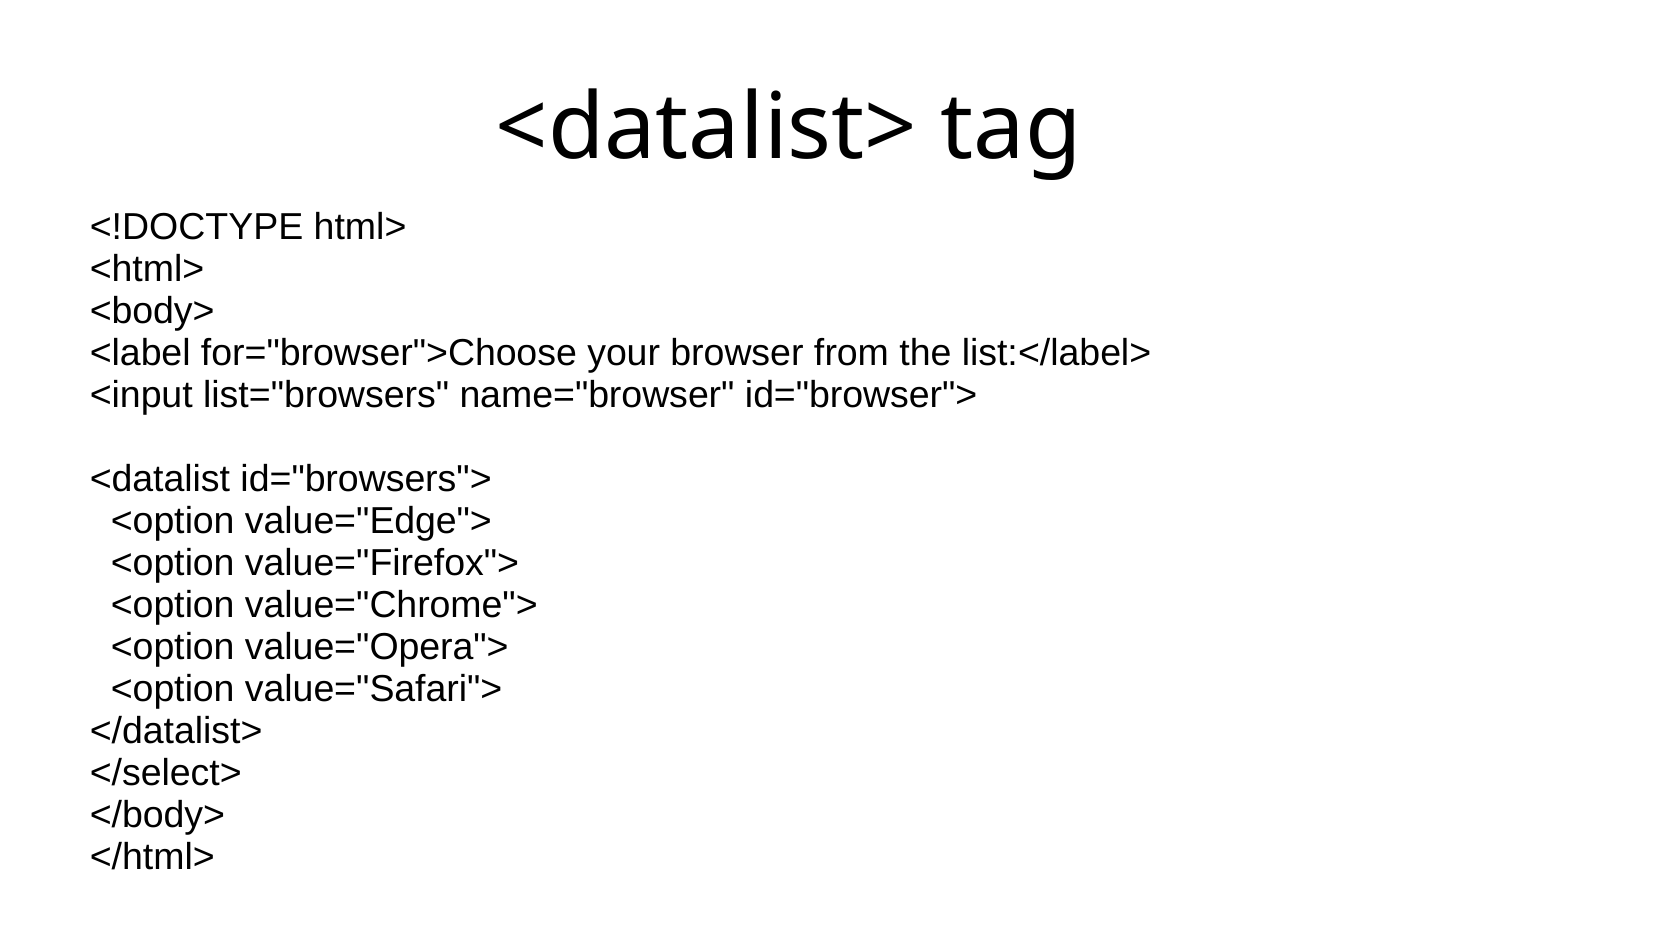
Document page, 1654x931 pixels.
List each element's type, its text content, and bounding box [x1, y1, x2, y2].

text_box <!DOCTYPE html> <html> <body> <label for="browser">Choose your browser from the list:</label> <input list="browsers" name="browser" id="browser"> <datalist id="browsers"> <option value="Edge"> <option value="Firefox"> <option value="Chrome"> <option value="Opera"> <option value="Safari"> </datalist> </select> </body> </html> [75, 198, 1178, 886]
title <datalist> tag [45, 45, 1534, 201]
